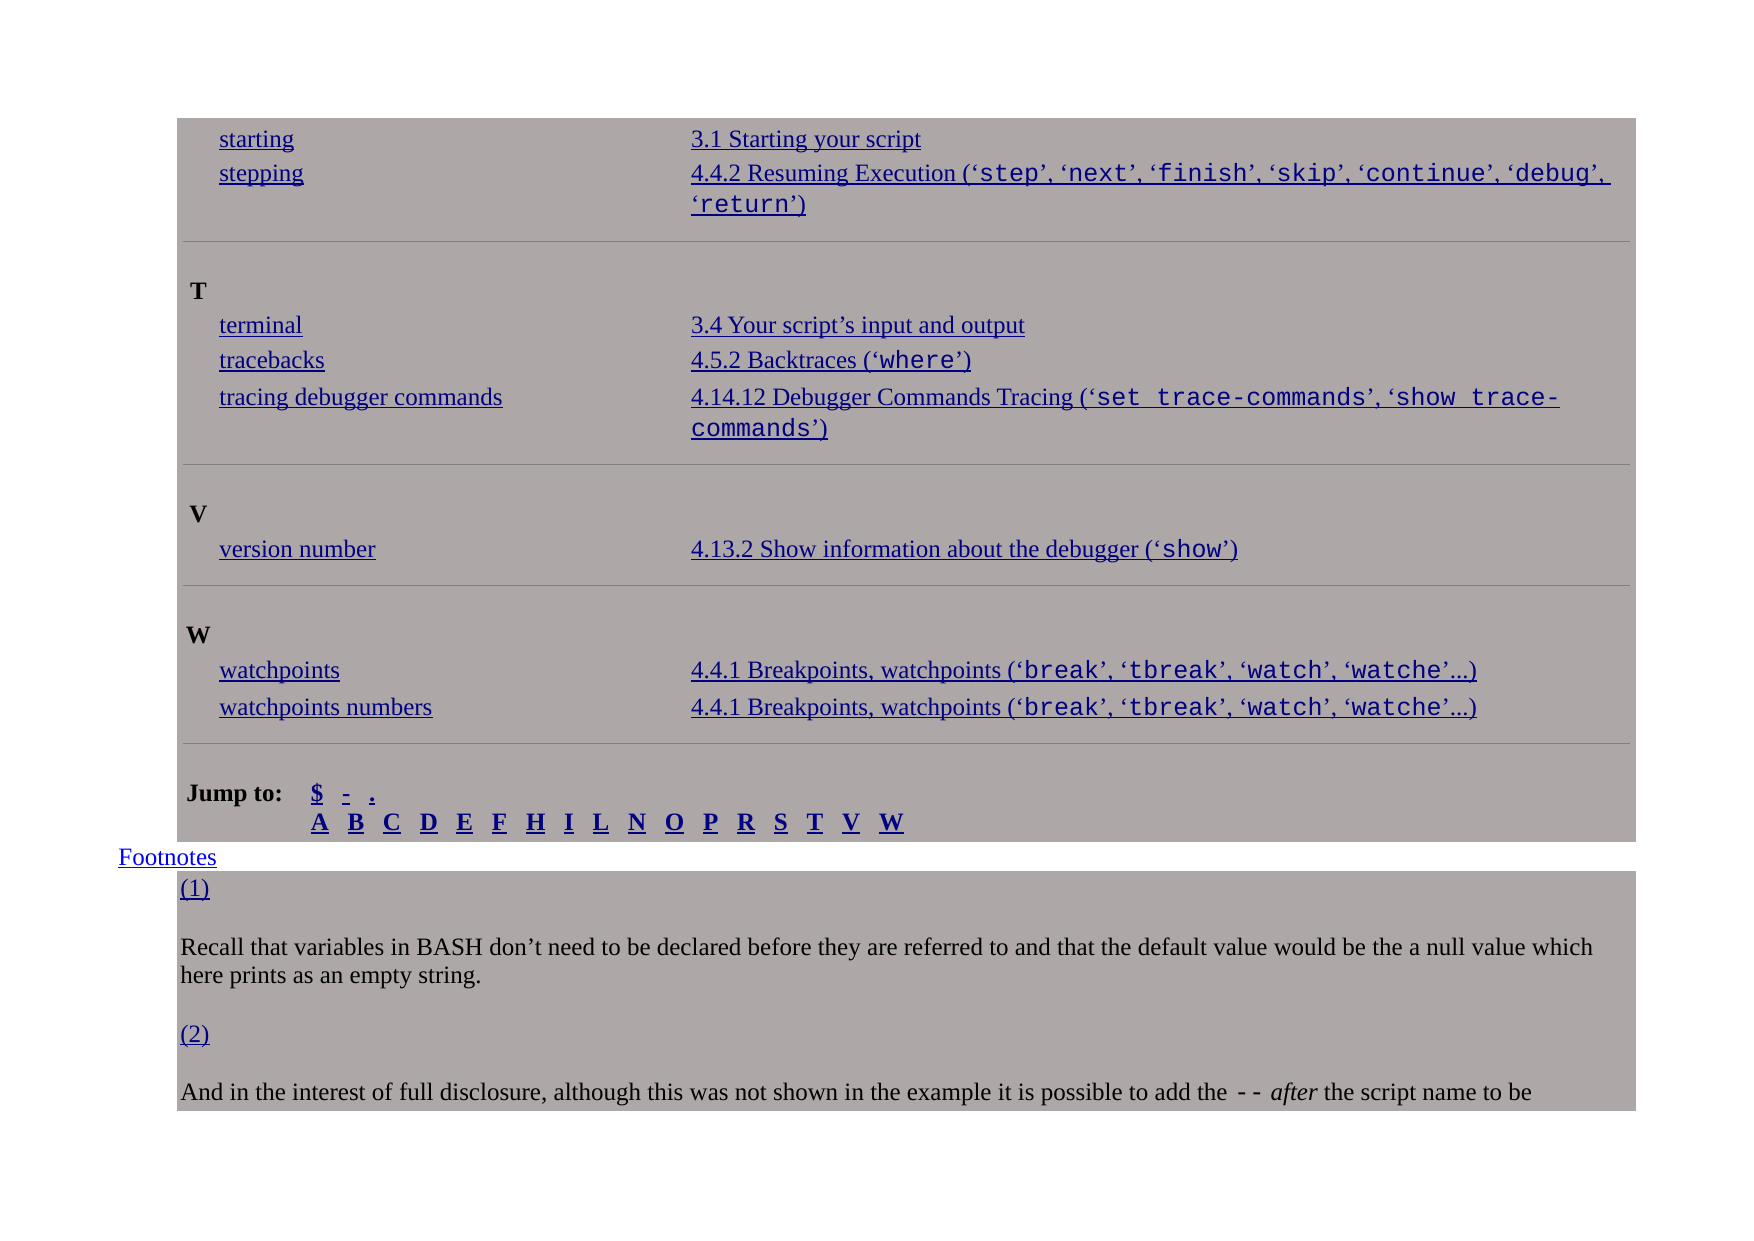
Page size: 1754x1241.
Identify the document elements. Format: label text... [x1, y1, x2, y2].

table_cell watchpoints [216, 652, 688, 689]
table_cell 4.4.2 Resuming Execution (‘step’, ‘next’, ‘finish’, ‘skip’, ‘continue’, ‘debug’, ‘return’) [688, 156, 1633, 223]
table_header $ - . A B C D E F H I L N O P R S T V W [308, 776, 941, 839]
table_cell 3.4 Your script’s input and output [688, 308, 1633, 342]
table_cell 4.4.1 Breakpoints, watchpoints (‘break’, ‘tbreak’, ‘watch’, ‘watche’...) [688, 689, 1633, 726]
table_cell [180, 223, 1633, 273]
table_cell [216, 496, 688, 531]
table_cell 4.5.2 Backtraces (‘where’) [688, 342, 1633, 379]
table_cell tracing debugger commands [216, 379, 688, 446]
table_cell version number [216, 531, 688, 568]
table_cell [180, 379, 216, 446]
table_cell [180, 568, 1633, 618]
table_header [177, 118, 1636, 842]
table_cell [180, 652, 216, 689]
table_cell [180, 342, 216, 379]
table_cell [180, 446, 1633, 496]
table_cell [216, 273, 688, 308]
table_cell V [180, 496, 216, 531]
table_cell W [180, 618, 216, 652]
table_cell [216, 618, 688, 652]
table_cell 4.14.12 Debugger Commands Tracing (‘set trace-commands’, ‘show trace-commands’) [688, 379, 1633, 446]
table_cell [180, 726, 1633, 776]
table_cell 3.1 Starting your script [688, 121, 1633, 156]
table_cell terminal [216, 308, 688, 342]
table_cell [688, 496, 1633, 531]
table_cell starting [216, 121, 688, 156]
subtitle Footnotes [118, 842, 1636, 871]
table_cell [180, 308, 216, 342]
table_cell [688, 273, 1633, 308]
table_cell [688, 618, 1633, 652]
table_cell 4.4.1 Breakpoints, watchpoints (‘break’, ‘tbreak’, ‘watch’, ‘watche’...) [688, 652, 1633, 689]
table_cell tracebacks [216, 342, 688, 379]
table_cell 4.13.2 Show information about the debugger (‘show’) [688, 531, 1633, 568]
table_cell watchpoints numbers [216, 689, 688, 726]
table_cell [180, 531, 216, 568]
table_cell stepping [216, 156, 688, 223]
table_cell T [180, 273, 216, 308]
table_header Jump to: [180, 776, 308, 839]
table_cell [180, 156, 216, 223]
table_cell [180, 689, 216, 726]
table_cell [180, 121, 216, 156]
table_header (1) Recall that variables in BASH don’t need to be declared before they are referred to and that the default value would be the a null value which here prints as an empty string. (2) And in the interest of full disclosure, although this was not shown in the example it is possible to add the -- after the script name to be [177, 871, 1636, 1111]
